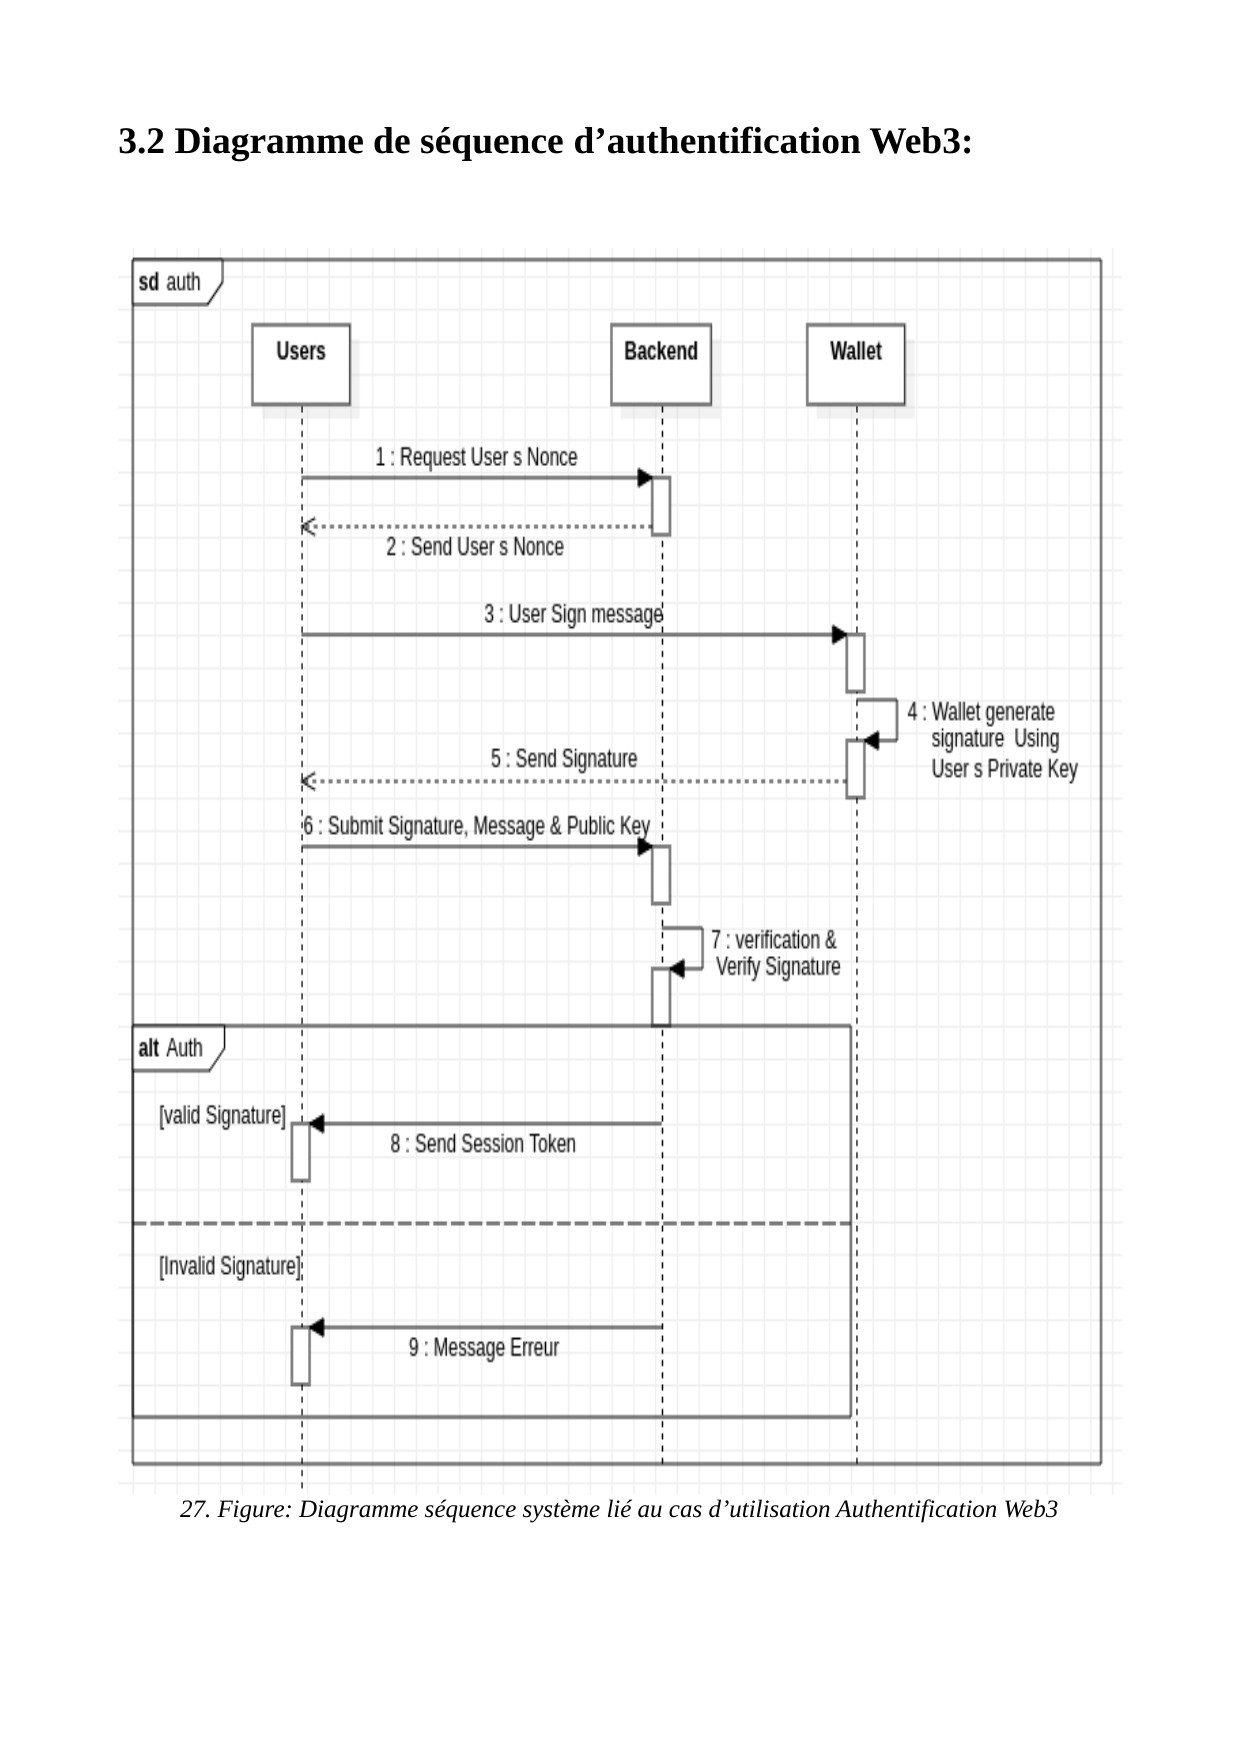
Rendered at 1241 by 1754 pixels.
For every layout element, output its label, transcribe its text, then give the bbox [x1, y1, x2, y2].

text 27. Figure: Diagramme séquence système lié au cas d’utilisation Authentification Web3 [118, 1495, 1122, 1523]
subtitle 3.2 Diagramme de séquence d’authentification Web3: [118, 118, 1122, 161]
picture [118, 248, 1123, 1495]
